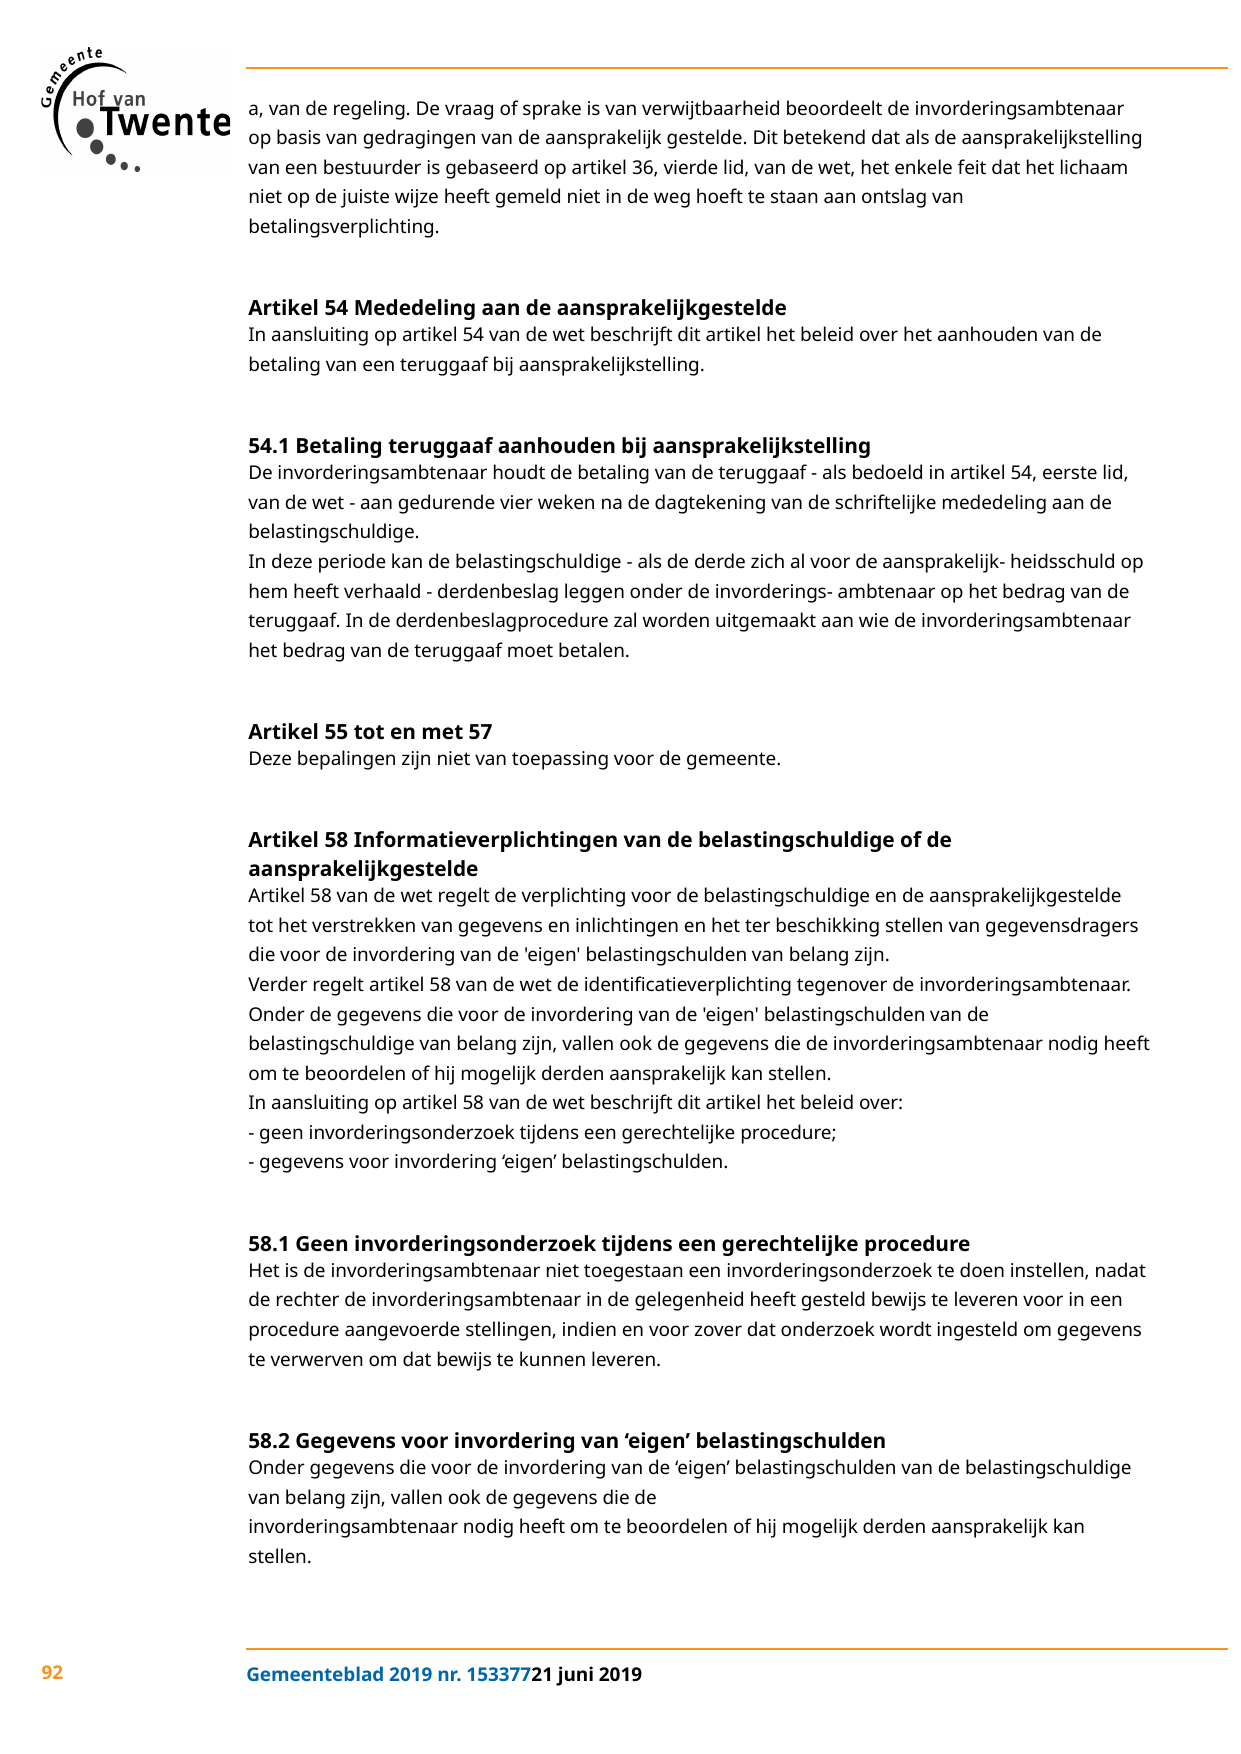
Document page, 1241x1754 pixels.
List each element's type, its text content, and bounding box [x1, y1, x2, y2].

text 58.2 Gegevens voor invordering van ‘eigen’ belastingschulden [248, 1426, 1152, 1454]
text Onder gegevens die voor de invordering van de ‘eigen’ belastingschulden van de belastingschuldige van belang zijn, vallen ook de gegevens die de [248, 1454, 1152, 1509]
text In aansluiting op artikel 54 van de wet beschrijft dit artikel het beleid over het aanhouden van de betaling van een teruggaaf bij aansprakelijkstelling. [248, 322, 1152, 377]
text - gegevens voor invordering ‘eigen’ belastingschulden. [248, 1149, 1152, 1174]
text Verder regelt artikel 58 van de wet de identificatieverplichting tegenover de invorderingsambtenaar. [248, 971, 1152, 997]
text In aansluiting op artikel 58 van de wet beschrijft dit artikel het beleid over: [248, 1089, 1152, 1115]
picture [41, 47, 231, 172]
text Het is de invorderingsambtenaar niet toegestaan een invorderingsonderzoek te doen instellen, nadat de rechter de invorderingsambtenaar in de gelegenheid heeft gesteld bewijs te leveren voor in een procedure aangevoerde stellingen, indien en voor zover dat onderzoek wordt ingesteld om gegevens te verwerven om dat bewijs te kunnen leveren. [248, 1257, 1152, 1372]
text a, van de regeling. De vraag of sprake is van verwijtbaarheid beoordeelt de invorderingsambtenaar op basis van gedragingen van de aansprakelijk gestelde. Dit betekend dat als de aansprakelijkstelling van een bestuurder is gebaseerd op artikel 36, vierde lid, van de wet, het enkele feit dat het lichaam niet op de juiste wijze heeft gemeld niet in de weg hoeft te staan aan ontslag van betalingsverplichting. [248, 95, 1152, 239]
text - geen invorderingsonderzoek tijdens een gerechtelijke procedure; [248, 1119, 1152, 1145]
text In deze periode kan de belastingschuldige - als de derde zich al voor de aansprakelijk- heidsschuld op hem heeft verhaald - derdenbeslag leggen onder de invorderings- ambtenaar op het bedrag van de teruggaaf. In de derdenbeslagprocedure zal worden uitgemaakt aan wie de invorderingsambtenaar het bedrag van de teruggaaf moet betalen. [248, 548, 1152, 663]
text 54.1 Betaling teruggaaf aanhouden bij aansprakelijkstelling [248, 431, 1152, 459]
text Artikel 55 tot en met 57 [248, 717, 1152, 746]
text Artikel 58 Informatieverplichtingen van de belastingschuldige of de aansprakelijkgestelde [248, 826, 1152, 882]
text Onder de gegevens die voor de invordering van de 'eigen' belastingschulden van de belastingschuldige van belang zijn, vallen ook de gegevens die de invorderingsambtenaar nodig heeft om te beoordelen of hij mogelijk derden aansprakelijk kan stellen. [248, 1001, 1152, 1086]
text Deze bepalingen zijn niet van toepassing voor de gemeente. [248, 746, 1152, 771]
text Artikel 54 Mededeling aan de aansprakelijkgestelde [248, 293, 1152, 322]
text 58.1 Geen invorderingsonderzoek tijdens een gerechtelijke procedure [248, 1229, 1152, 1257]
text invorderingsambtenaar nodig heeft om te beoordelen of hij mogelijk derden aansprakelijk kan stellen. [248, 1513, 1152, 1569]
text De invorderingsambtenaar houdt de betaling van de teruggaaf - als bedoeld in artikel 54, eerste lid, van de wet - aan gedurende vier weken na de dagtekening van de schriftelijke mededeling aan de belastingschuldige. [248, 459, 1152, 544]
text Artikel 58 van de wet regelt de verplichting voor de belastingschuldige en de aansprakelijkgestelde tot het verstrekken van gegevens en inlichtingen en het ter beschikking stellen van gegevensdragers die voor de invordering van de 'eigen' belastingschulden van belang zijn. [248, 882, 1152, 967]
